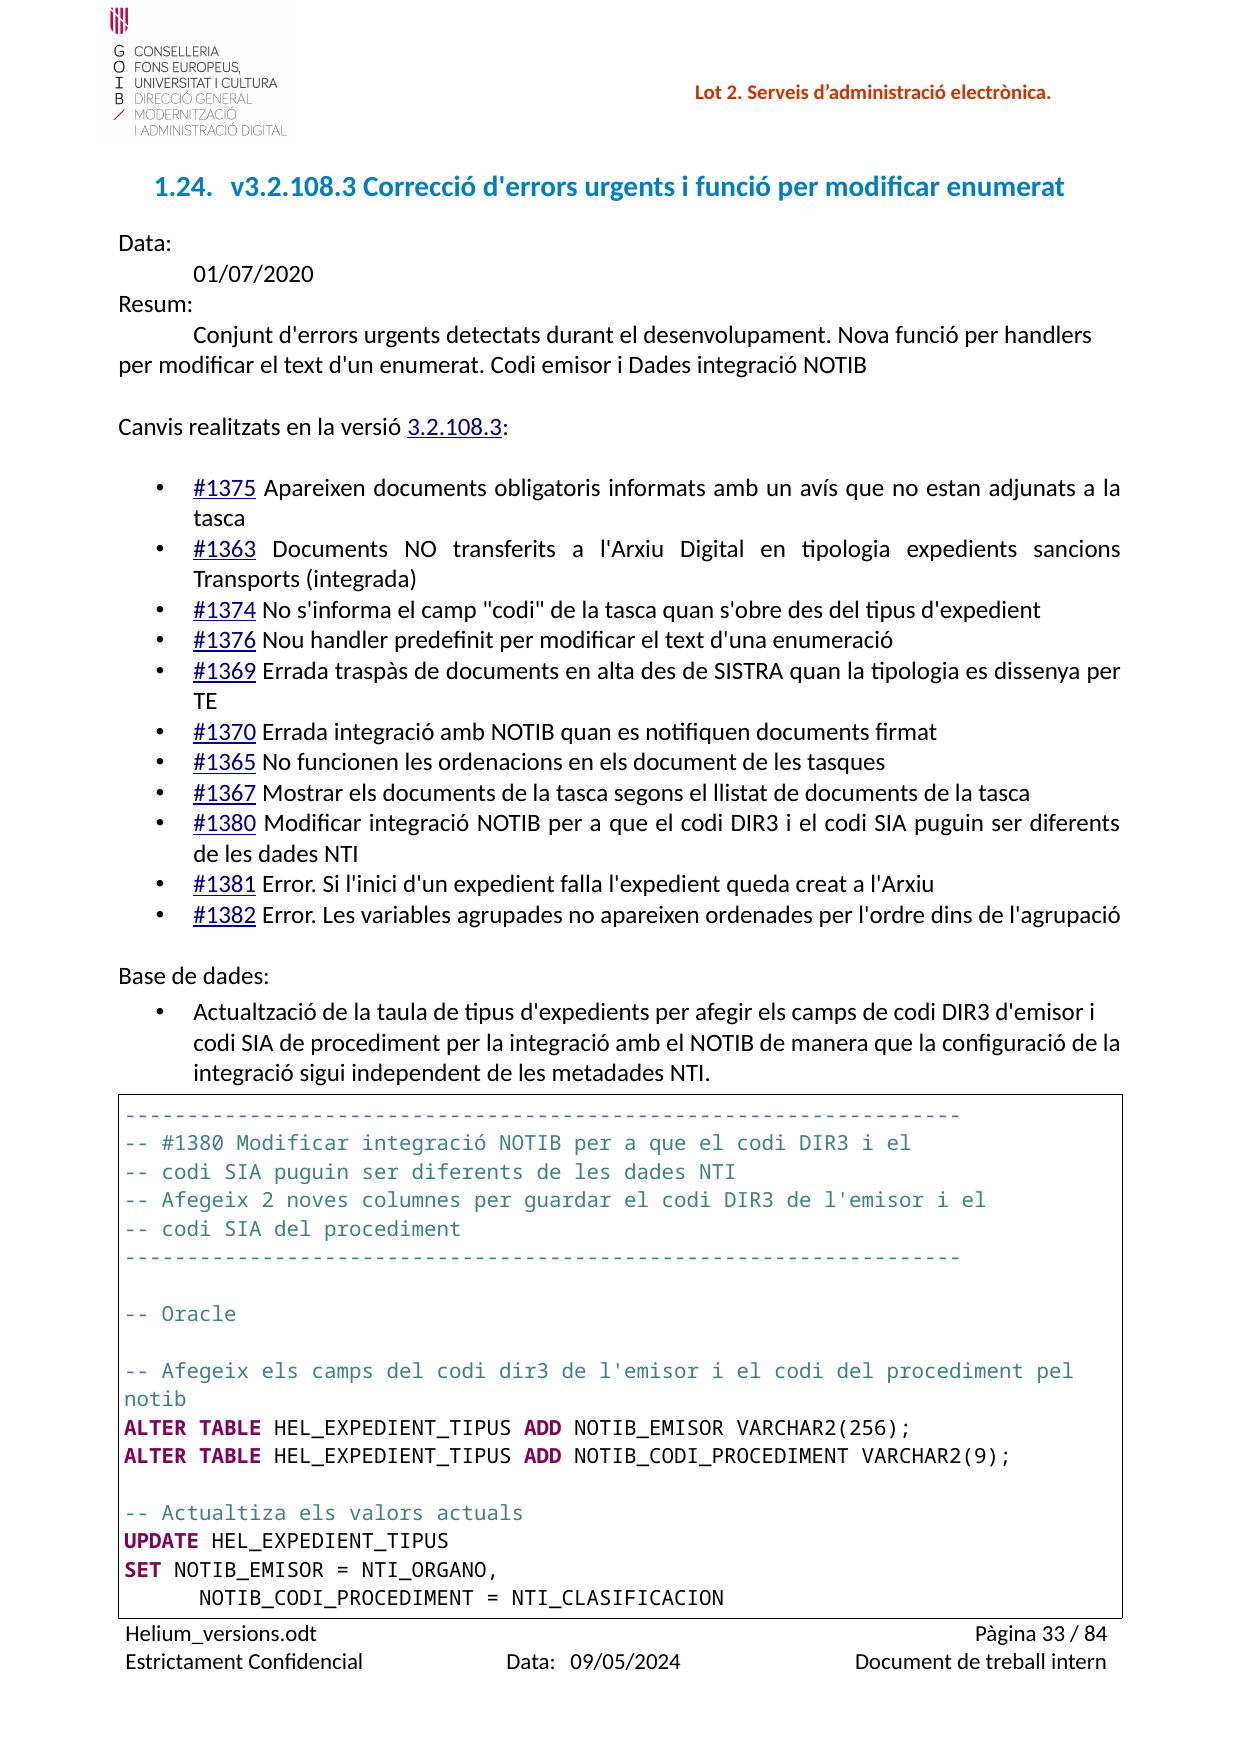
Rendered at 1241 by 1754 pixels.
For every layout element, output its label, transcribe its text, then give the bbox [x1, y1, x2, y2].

text 01/07/2020 [118, 258, 1122, 289]
text Canvis realitzats en la versió 3.2.108.3: [118, 411, 1122, 441]
picture [100, 0, 297, 144]
list #1381 Error. Si l'inici d'un expedient falla l'expedient queda creat a l'Arxiu [156, 868, 1122, 899]
list #1374 No s'informa el camp "codi" de la tasca quan s'obre des del tipus d'expedient [156, 594, 1122, 624]
text Data: [118, 228, 1122, 258]
subtitle v3.2.108.3 Correcció d'errors urgents i funció per modificar enumerat [153, 168, 1122, 204]
list #1367 Mostrar els documents de la tasca segons el llistat de documents de la tasca [156, 777, 1122, 807]
list #1376 Nou handler predefinit per modificar el text d'una enumeració [156, 624, 1122, 655]
list #1382 Error. Les variables agrupades no apareixen ordenades per l'ordre dins de l'agrupació [156, 899, 1122, 929]
text Resum: [118, 289, 1122, 319]
list Actualtzació de la taula de tipus d'expedients per afegir els camps de codi DIR3 d'emisor i codi SIA de procediment per la integració amb el NOTIB de manera que la configuració de la integració sigui independent de les metadades NTI. [156, 997, 1122, 1088]
list #1375 Apareixen documents obligatoris informats amb un avís que no estan adjunats a la tasca [156, 472, 1122, 533]
text Base de dades: [118, 960, 1122, 991]
list #1369 Errada traspàs de documents en alta des de SISTRA quan la tipologia es dissenya per TE [156, 655, 1122, 716]
list #1363 Documents NO transferits a l'Arxiu Digital en tipologia expedients sancions Transports (integrada) [156, 533, 1122, 594]
list #1380 Modificar integració NOTIB per a que el codi DIR3 i el codi SIA puguin ser diferents de les dades NTI [156, 807, 1122, 868]
list #1370 Errada integració amb NOTIB quan es notifiquen documents firmat [156, 716, 1122, 746]
table_header ------------------------------------------------------------------- -- #1380 Modificar integració NOTIB per a que el codi DIR3 i el -- codi SIA puguin ser diferents de les dades NTI -- Afegeix 2 noves columnes per guardar el codi DIR3 de l'emisor i el -- codi SIA del procediment ------------------------------------------------------------------- -- Oracle -- Afegeix els camps del codi dir3 de l'emisor i el codi del procediment pel notib ALTER TABLE HEL_EXPEDIENT_TIPUS ADD NOTIB_EMISOR VARCHAR2(256); ALTER TABLE HEL_EXPEDIENT_TIPUS ADD NOTIB_CODI_PROCEDIMENT VARCHAR2(9); -- Actualtiza els valors actuals UPDATE HEL_EXPEDIENT_TIPUS SET NOTIB_EMISOR = NTI_ORGANO, NOTIB_CODI_PROCEDIMENT = NTI_CLASIFICACION [119, 1095, 1122, 1617]
text Conjunt d'errors urgents detectats durant el desenvolupament. Nova funció per handlers per modificar el text d'un enumerat. Codi emisor i Dades integració NOTIB [118, 319, 1122, 380]
list #1365 No funcionen les ordenacions en els document de les tasques [156, 746, 1122, 777]
